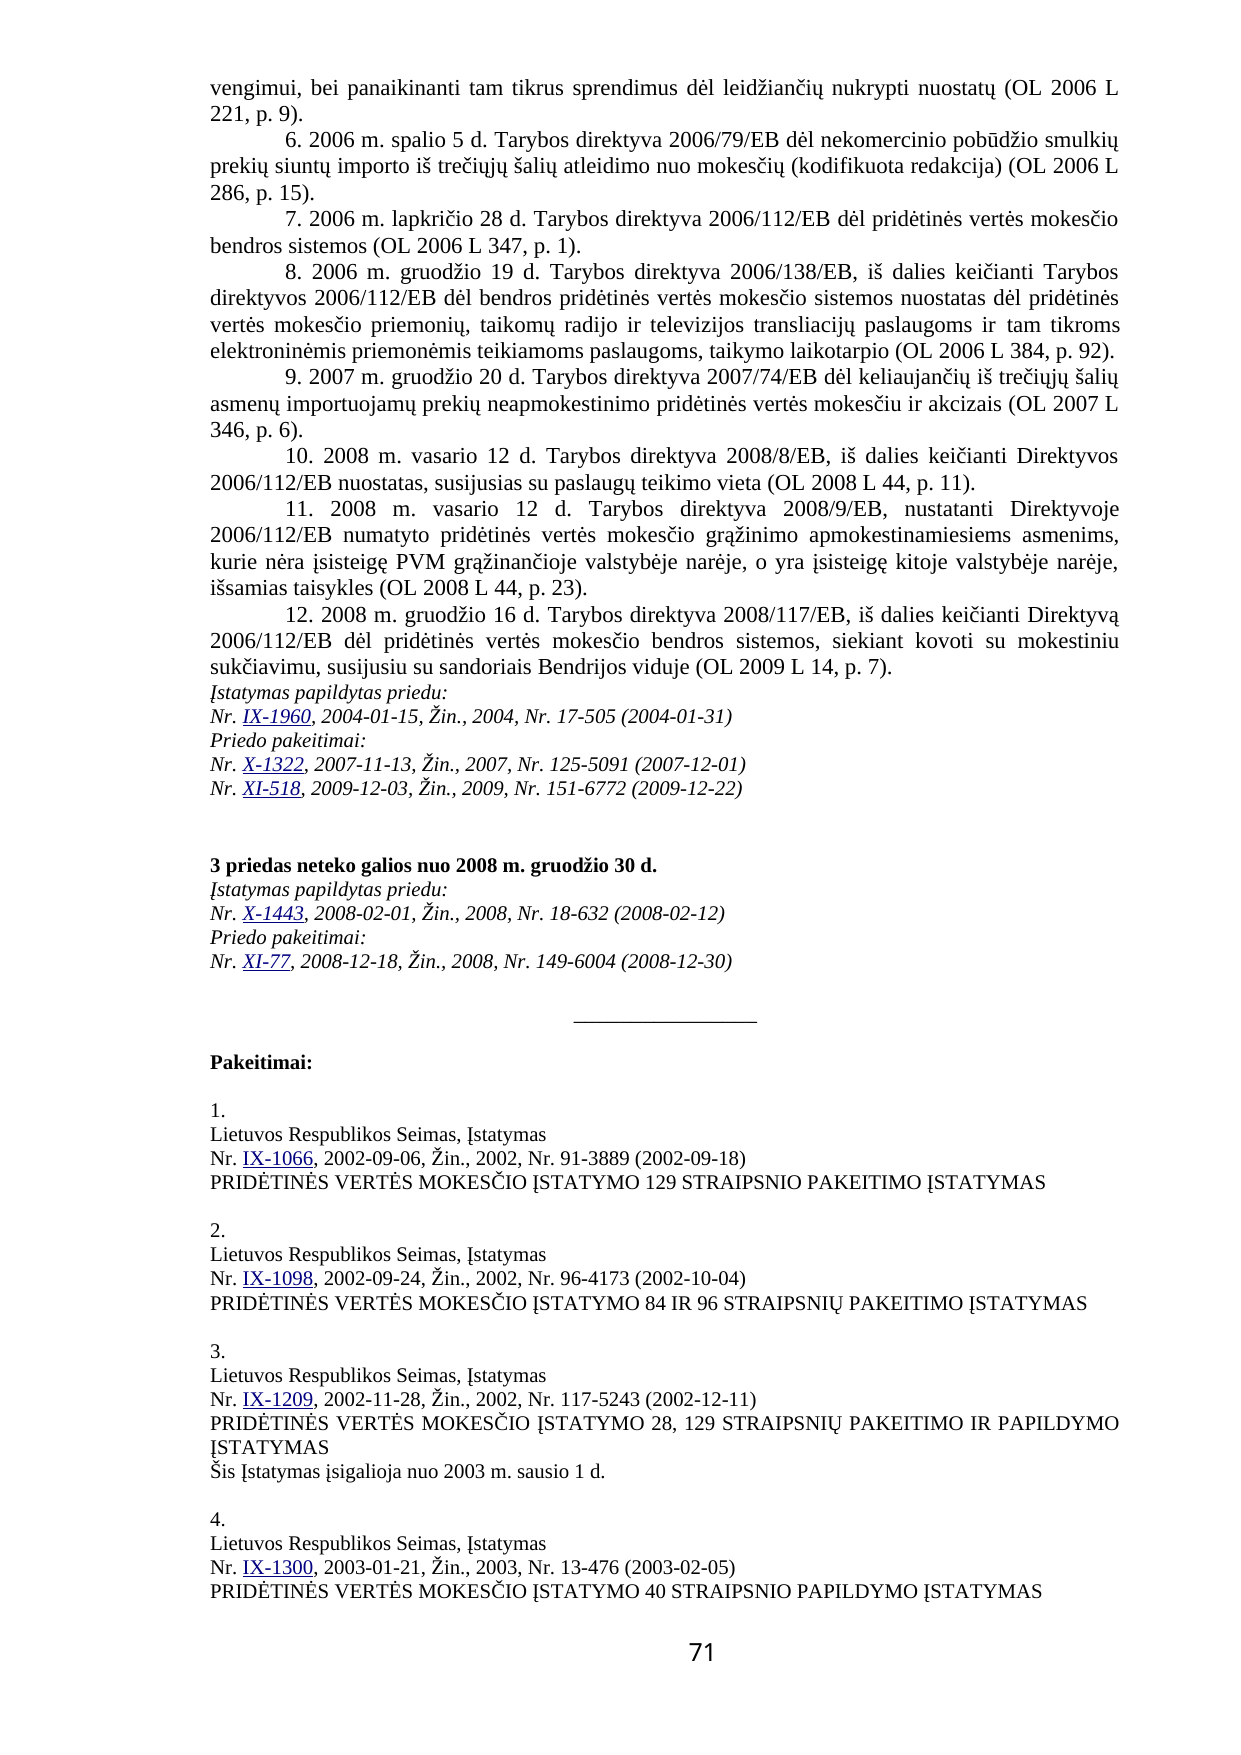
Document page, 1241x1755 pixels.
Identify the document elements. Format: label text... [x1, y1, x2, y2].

text Priedo pakeitimai: [210, 728, 1120, 752]
text Nr. IX-1209, 2002-11-28, Žin., 2002, Nr. 117-5243 (2002-12-11) [210, 1387, 1120, 1411]
text Nr. X-1322, 2007-11-13, Žin., 2007, Nr. 125-5091 (2007-12-01) [210, 752, 1120, 776]
text Šis Įstatymas įsigalioja nuo 2003 m. sausio 1 d. [210, 1459, 1120, 1483]
text 7. 2006 m. lapkričio 28 d. Tarybos direktyva 2006/112/EB dėl pridėtinės vertės mokesčio bendros sistemos (OL 2006 L 347, p. 1). [210, 205, 1120, 258]
text PRIDĖTINĖS VERTĖS MOKESČIO ĮSTATYMO 84 IR 96 STRAIPSNIŲ PAKEITIMO ĮSTATYMAS [210, 1290, 1120, 1314]
text Įstatymas papildytas priedu: [210, 877, 1120, 901]
text Lietuvos Respublikos Seimas, Įstatymas [210, 1363, 1120, 1387]
text Priedo pakeitimai: [210, 925, 1120, 949]
text ________________ [210, 999, 1120, 1026]
text 11. 2008 m. vasario 12 d. Tarybos direktyva 2008/9/EB, nustatanti Direktyvoje 2006/112/EB numatyto pridėtinės vertės mokesčio grąžinimo apmokestinamiesiems asmenims, kurie nėra įsisteigę PVM grąžinančioje valstybėje narėje, o yra įsisteigę kitoje valstybėje narėje, išsamias taisykles (OL 2008 L 44, p. 23). [210, 495, 1120, 601]
text 4. [210, 1507, 1120, 1531]
text Nr. IX-1300, 2003-01-21, Žin., 2003, Nr. 13-476 (2003-02-05) [210, 1555, 1120, 1579]
text 6. 2006 m. spalio 5 d. Tarybos direktyva 2006/79/EB dėl nekomercinio pobūdžio smulkių prekių siuntų importo iš trečiųjų šalių atleidimo nuo mokesčių (kodifikuota redakcija) (OL 2006 L 286, p. 15). [210, 126, 1120, 205]
text Nr. IX-1960, 2004-01-15, Žin., 2004, Nr. 17-505 (2004-01-31) [210, 704, 1120, 728]
text Nr. IX-1098, 2002-09-24, Žin., 2002, Nr. 96-4173 (2002-10-04) [210, 1266, 1120, 1290]
text Įstatymas papildytas priedu: [210, 680, 1120, 704]
text PRIDĖTINĖS VERTĖS MOKESČIO ĮSTATYMO 40 STRAIPSNIO PAPILDYMO ĮSTATYMAS [210, 1579, 1120, 1603]
text Pakeitimai: [210, 1050, 1120, 1074]
text 12. 2008 m. gruodžio 16 d. Tarybos direktyva 2008/117/EB, iš dalies keičianti Direktyvą 2006/112/EB dėl pridėtinės vertės mokesčio bendros sistemos, siekiant kovoti su mokestiniu sukčiavimu, susijusiu su sandoriais Bendrijos viduje (OL 2009 L 14, p. 7). [210, 601, 1120, 680]
text Nr. X-1443, 2008-02-01, Žin., 2008, Nr. 18-632 (2008-02-12) [210, 901, 1120, 925]
text 2. [210, 1218, 1120, 1242]
text Lietuvos Respublikos Seimas, Įstatymas [210, 1122, 1120, 1146]
text vengimui, bei panaikinanti tam tikrus sprendimus dėl leidžiančių nukrypti nuostatų (OL 2006 L 221, p. 9). [210, 73, 1120, 126]
text 8. 2006 m. gruodžio 19 d. Tarybos direktyva 2006/138/EB, iš dalies keičianti Tarybos direktyvos 2006/112/EB dėl bendros pridėtinės vertės mokesčio sistemos nuostatas dėl pridėtinės vertės mokesčio priemonių, taikomų radijo ir televizijos transliacijų paslaugoms ir tam tikroms elektroninėmis priemonėmis teikiamoms paslaugoms, taikymo laikotarpio (OL 2006 L 384, p. 92). [210, 258, 1120, 363]
text 1. [210, 1098, 1120, 1122]
text Nr. XI-518, 2009-12-03, Žin., 2009, Nr. 151-6772 (2009-12-22) [210, 776, 1120, 800]
text PRIDĖTINĖS VERTĖS MOKESČIO ĮSTATYMO 129 STRAIPSNIO PAKEITIMO ĮSTATYMAS [210, 1170, 1120, 1194]
text 10. 2008 m. vasario 12 d. Tarybos direktyva 2008/8/EB, iš dalies keičianti Direktyvos 2006/112/EB nuostatas, susijusias su paslaugų teikimo vieta (OL 2008 L 44, p. 11). [210, 442, 1120, 495]
text Nr. IX-1066, 2002-09-06, Žin., 2002, Nr. 91-3889 (2002-09-18) [210, 1146, 1120, 1170]
text 3. [210, 1338, 1120, 1363]
text Lietuvos Respublikos Seimas, Įstatymas [210, 1531, 1120, 1555]
text Lietuvos Respublikos Seimas, Įstatymas [210, 1242, 1120, 1266]
text Nr. XI-77, 2008-12-18, Žin., 2008, Nr. 149-6004 (2008-12-30) [210, 949, 1120, 973]
text 3 priedas neteko galios nuo 2008 m. gruodžio 30 d. [210, 853, 1120, 877]
text PRIDĖTINĖS VERTĖS MOKESČIO ĮSTATYMO 28, 129 STRAIPSNIŲ PAKEITIMO IR PAPILDYMO ĮSTATYMAS [210, 1411, 1120, 1459]
text 9. 2007 m. gruodžio 20 d. Tarybos direktyva 2007/74/EB dėl keliaujančių iš trečiųjų šalių asmenų importuojamų prekių neapmokestinimo pridėtinės vertės mokesčiu ir akcizais (OL 2007 L 346, p. 6). [210, 363, 1120, 442]
